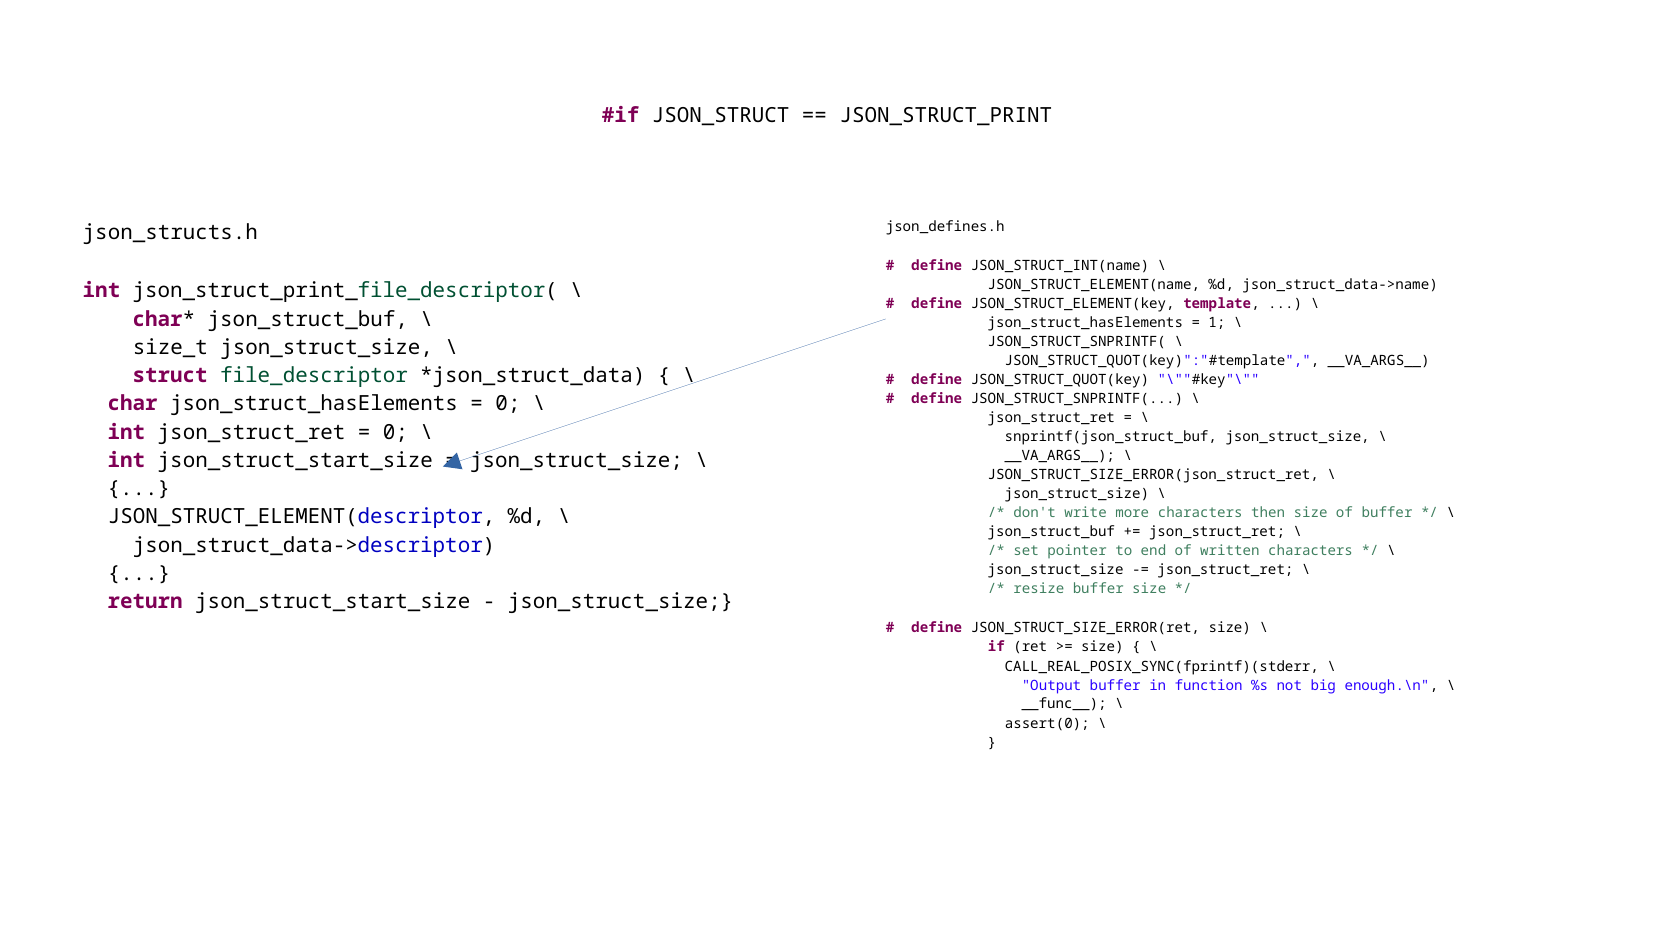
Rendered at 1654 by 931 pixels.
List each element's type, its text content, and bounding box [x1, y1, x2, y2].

title #if JSON_STRUCT == JSON_STRUCT_PRINT [82, 37, 1571, 193]
list json_defines.h # define JSON_STRUCT_INT(name) \ JSON_STRUCT_ELEMENT(name, %d, json_struct_data->name) # define JSON_STRUCT_ELEMENT(key, template, ...) \ json_struct_hasElements = 1; \ JSON_STRUCT_SNPRINTF( \ JSON_STRUCT_QUOT(key)":"#template",", __VA_ARGS__) # define JSON_STRUCT_QUOT(key) "\""#key"\"" # define JSON_STRUCT_SNPRINTF(...) \ json_struct_ret = \ snprintf(json_struct_buf, json_struct_size, \ __VA_ARGS__); \ JSON_STRUCT_SIZE_ERROR(json_struct_ret, \ json_struct_size) \ /* don't write more characters then size of buffer */ \ json_struct_buf += json_struct_ret; \ /* set pointer to end of written characters */ \ json_struct_size -= json_struct_ret; \ /* resize buffer size */ # define JSON_STRUCT_SIZE_ERROR(ret, size) \ if (ret >= size) { \ CALL_REAL_POSIX_SYNC(fprintf)(stderr, \ "Output buffer in function %s not big enough.\n", \ __func__); \ assert(0); \ } [885, 216, 1571, 756]
list json_structs.h int json_struct_print_file_descriptor( \ char* json_struct_buf, \ size_t json_struct_size, \ struct file_descriptor *json_struct_data) { \ char json_struct_hasElements = 0; \ int json_struct_ret = 0; \ int json_struct_start_size = json_struct_size; \ {...} JSON_STRUCT_ELEMENT(descriptor, %d, \ json_struct_data->descriptor) {...} return json_struct_start_size - json_struct_size;} [82, 217, 827, 758]
